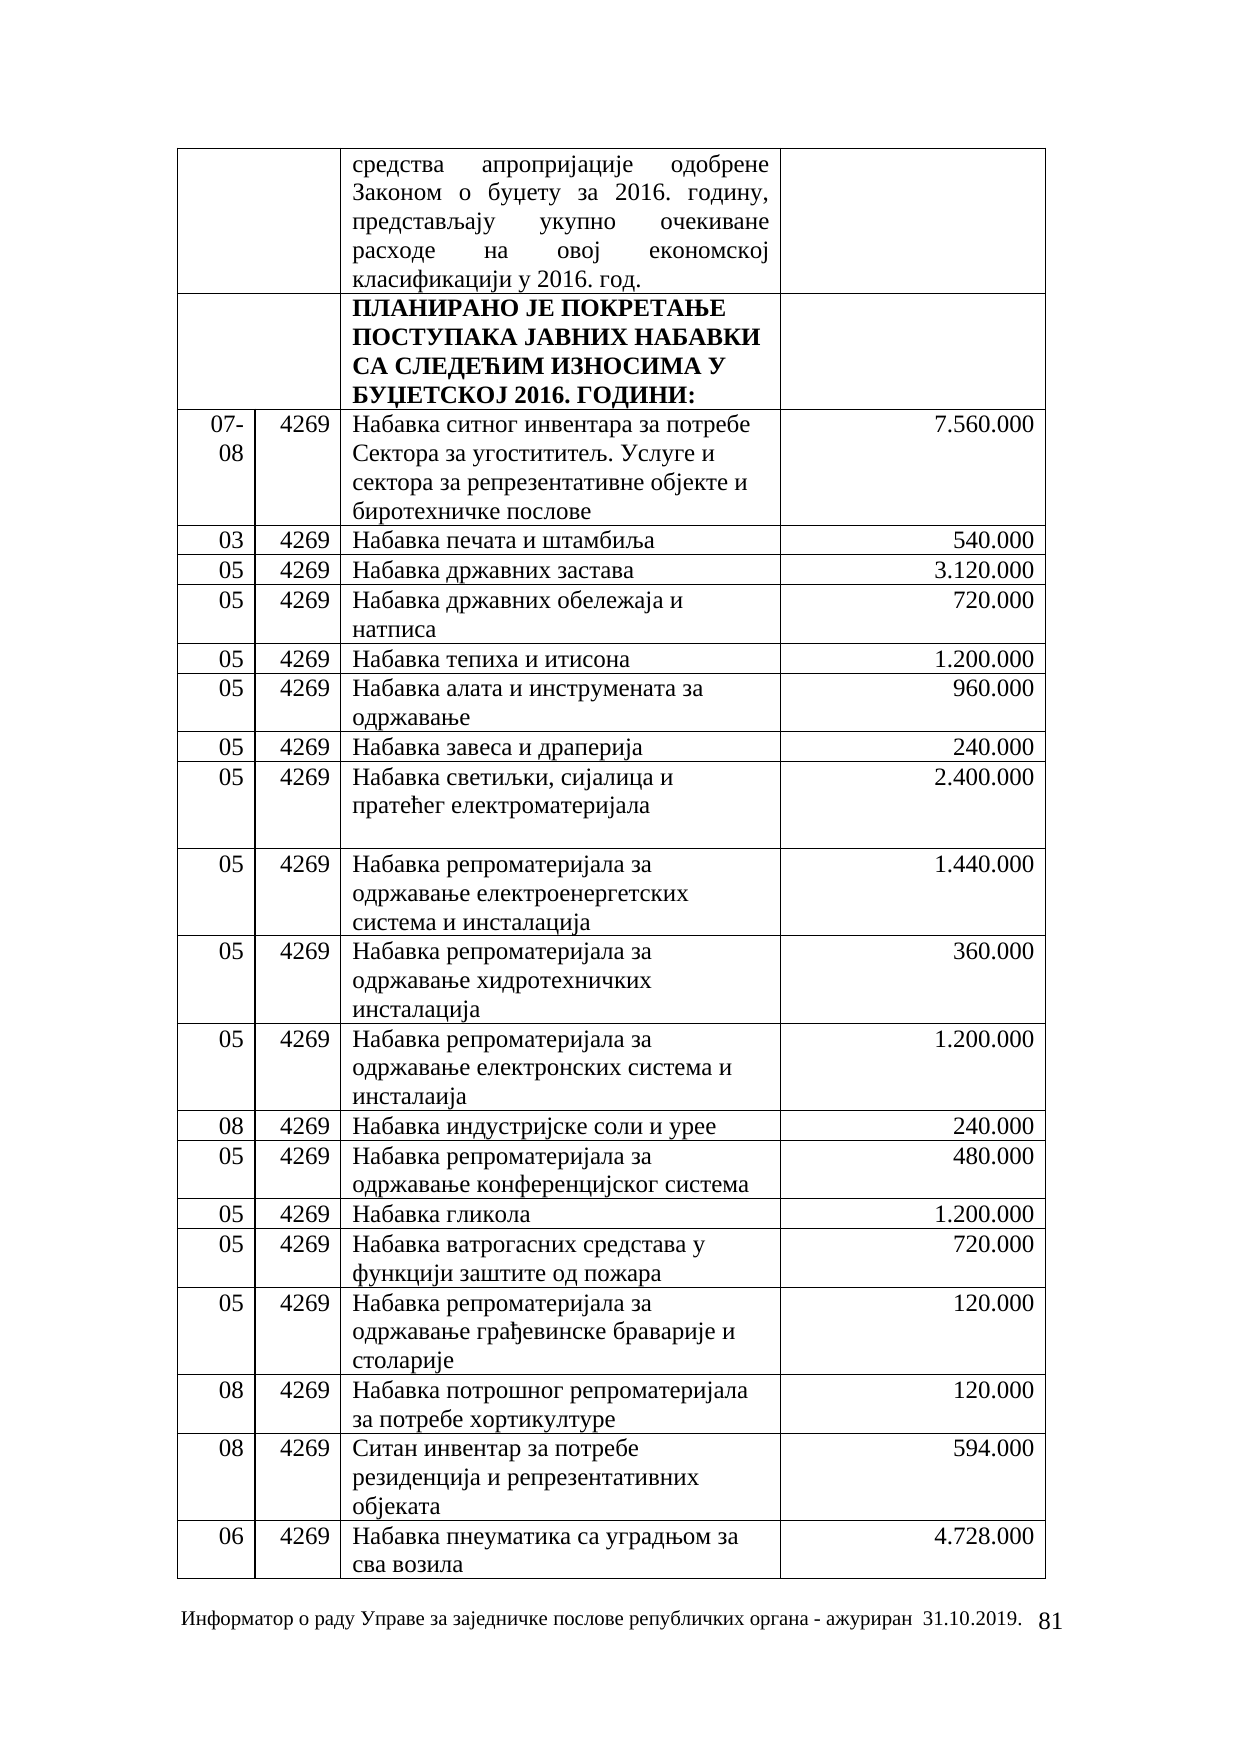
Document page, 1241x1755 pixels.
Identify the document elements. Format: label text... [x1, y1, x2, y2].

table_cell 594.000 [781, 1434, 1045, 1520]
table_cell 4269 [256, 585, 340, 643]
table_cell 360.000 [781, 936, 1045, 1023]
table_cell 05 [178, 644, 254, 672]
table_cell 05 [178, 732, 254, 761]
table_cell [781, 294, 1045, 408]
table_cell 05 [178, 555, 254, 584]
table_cell 720.000 [781, 1229, 1045, 1287]
table_cell Набавка државних застава [341, 555, 780, 584]
table_cell 4269 [256, 762, 340, 848]
table_cell Набавка репроматеријала за одржавање хидротехничких инсталација [341, 936, 780, 1023]
table_cell Набавка индустријске соли и урее [341, 1111, 780, 1140]
table_cell 4269 [256, 1024, 340, 1110]
table_cell Набавка потрошног репроматеријала за потребе хортикултуре [341, 1375, 780, 1432]
table_cell 05 [178, 849, 254, 935]
table_cell Набавка завеса и драперија [341, 732, 780, 761]
table_cell 4269 [256, 526, 340, 554]
table_cell 4269 [256, 1141, 340, 1198]
table_cell 4269 [256, 936, 340, 1023]
table_cell Набавка тепиха и итисона [341, 644, 780, 672]
table_cell 07-08 [178, 410, 254, 524]
table_cell 4269 [256, 849, 340, 935]
table_cell Набавка државних обележаја и натписа [341, 585, 780, 643]
table_cell Набавка пнеуматика са уградњом за сва возила [341, 1521, 780, 1578]
table_cell 4269 [256, 1229, 340, 1287]
table_cell 7.560.000 [781, 410, 1045, 524]
table_cell 1.200.000 [781, 1199, 1045, 1228]
table_cell 4269 [256, 732, 340, 761]
table_cell 3.120.000 [781, 555, 1045, 584]
table_cell 4269 [256, 1521, 340, 1578]
table_cell 120.000 [781, 1375, 1045, 1432]
table_cell 08 [178, 1375, 254, 1432]
table_cell Набавка алата и инструмената за одржавање [341, 674, 780, 731]
table_cell 05 [178, 1229, 254, 1287]
table_cell 240.000 [781, 1111, 1045, 1140]
table_cell 480.000 [781, 1141, 1045, 1198]
table_cell 4269 [256, 644, 340, 672]
table_cell 03 [178, 526, 254, 554]
table_cell 540.000 [781, 526, 1045, 554]
table_cell 2.400.000 [781, 762, 1045, 848]
table_cell Набавка ситног инвентара за потребе Сектора за угостититељ. Услуге и сектора за репрезентативне објекте и биротехничке послове [341, 410, 780, 524]
table_cell [178, 294, 340, 408]
table_cell 1.200.000 [781, 1024, 1045, 1110]
table_cell 4269 [256, 555, 340, 584]
table_cell 4269 [256, 1434, 340, 1520]
table_cell 08 [178, 1111, 254, 1140]
table_cell Набавка репроматеријала за одржавање електронских система и инсталаија [341, 1024, 780, 1110]
table_cell [178, 149, 340, 292]
table_cell 05 [178, 1141, 254, 1198]
table_cell 4269 [256, 674, 340, 731]
table_cell Ситан инвентар за потребе резиденција и репрезентативних објеката [341, 1434, 780, 1520]
table_cell 4269 [256, 1199, 340, 1228]
table_cell 120.000 [781, 1288, 1045, 1374]
table_cell 4269 [256, 1111, 340, 1140]
table_cell 06 [178, 1521, 254, 1578]
table_cell 05 [178, 762, 254, 848]
table_cell 05 [178, 1199, 254, 1228]
table_cell ПЛАНИРАНО ЈЕ ПОКРЕТАЊЕ ПОСТУПАКА ЈАВНИХ НАБАВКИ СА СЛЕДЕЋИМ ИЗНОСИМА У БУЏЕТСКОЈ 2016. ГОДИНИ: [341, 294, 780, 408]
table_cell 4269 [256, 1288, 340, 1374]
table_cell 240.000 [781, 732, 1045, 761]
table_cell 720.000 [781, 585, 1045, 643]
table_cell 1.200.000 [781, 644, 1045, 672]
table_cell средства апропријације одобрене Законом о буџету за 2016. годину, представљају укупно очекиване расходе на овој економској класификацији у 2016. год. [341, 149, 780, 292]
table_cell 4.728.000 [781, 1521, 1045, 1578]
table_cell 05 [178, 585, 254, 643]
table_cell 05 [178, 1288, 254, 1374]
table_cell 1.440.000 [781, 849, 1045, 935]
table_cell Набавка репроматеријала за одржавање електроенергетских система и инсталација [341, 849, 780, 935]
table_cell [781, 149, 1045, 292]
table_cell 05 [178, 674, 254, 731]
table_cell 08 [178, 1434, 254, 1520]
table_cell Набавка репроматеријала за одржавање грађевинске браварије и столарије [341, 1288, 780, 1374]
table_cell Набавка печата и штамбиља [341, 526, 780, 554]
table_cell 4269 [256, 1375, 340, 1432]
table_cell Набавка ватрогасних средстава у функцији заштите од пожара [341, 1229, 780, 1287]
table_cell Набавка гликола [341, 1199, 780, 1228]
table_cell Набавка репроматеријала за одржавање конференцијског система [341, 1141, 780, 1198]
table_cell Набавка светиљки, сијалица и пратећег електроматеријала [341, 762, 780, 848]
table_cell 05 [178, 936, 254, 1023]
table_cell 4269 [256, 410, 340, 524]
table_cell 960.000 [781, 674, 1045, 731]
table_cell 05 [178, 1024, 254, 1110]
